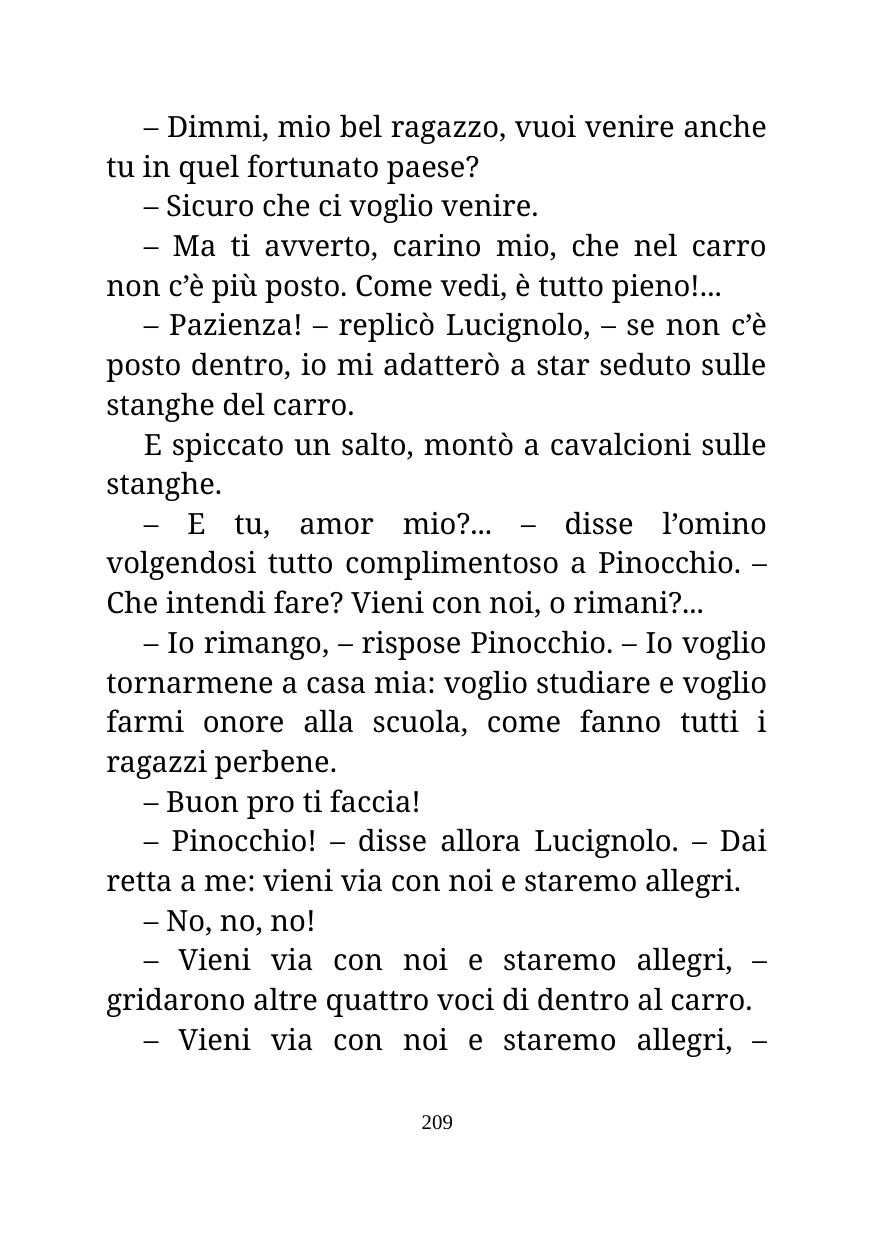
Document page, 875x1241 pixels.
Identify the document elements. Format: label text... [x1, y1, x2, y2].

text – Pazienza! – replicò Lucignolo, – se non c’è posto dentro, io mi adatterò a star seduto sulle stanghe del carro. [106, 305, 768, 424]
text – Pinocchio! – disse allora Lucignolo. – Dai retta a me: vieni via con noi e staremo allegri. [106, 821, 768, 900]
text E spiccato un salto, montò a cavalcioni sulle stanghe. [106, 424, 768, 503]
text – Vieni via con noi e staremo allegri, – [106, 1019, 768, 1059]
text – Vieni via con noi e staremo allegri, – gridarono altre quattro voci di dentro al carro. [106, 940, 768, 1019]
text – Sicuro che ci voglio venire. [106, 186, 768, 225]
text – Ma ti avverto, carino mio, che nel carro non c’è più posto. Come vedi, è tutto pieno!... [106, 225, 768, 305]
text – No, no, no! [106, 900, 768, 940]
text – Io rimango, – rispose Pinocchio. – Io voglio tornarmene a casa mia: voglio studiare e voglio farmi onore alla scuola, come fanno tutti i ragazzi perbene. [106, 622, 768, 781]
text – Dimmi, mio bel ragazzo, vuoi venire anche tu in quel fortunato paese? [106, 106, 768, 186]
text – Buon pro ti faccia! [106, 781, 768, 821]
text – E tu, amor mio?... – disse l’omino volgendosi tutto complimentoso a Pinocchio. – Che intendi fare? Vieni con noi, o rimani?... [106, 503, 768, 622]
